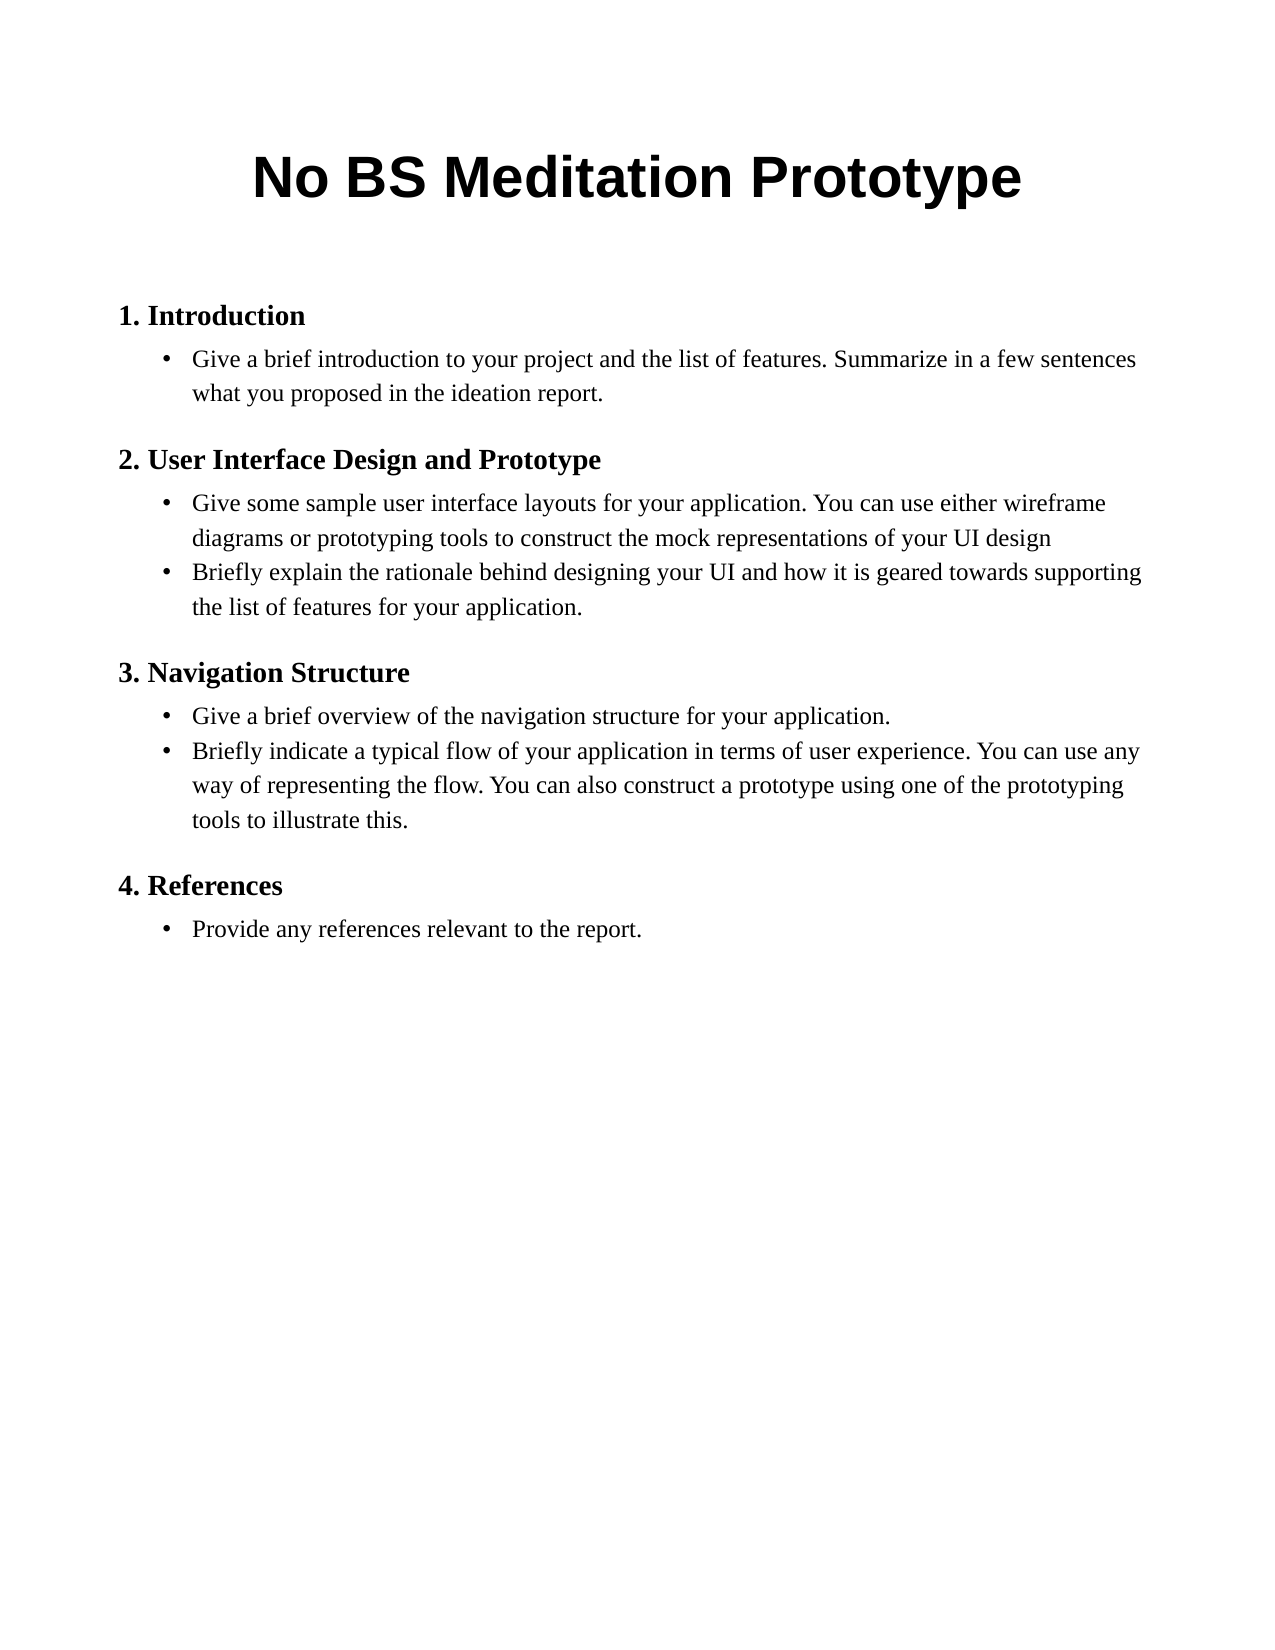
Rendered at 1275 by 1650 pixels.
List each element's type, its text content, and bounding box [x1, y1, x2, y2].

list Give some sample user interface layouts for your application. You can use either wireframe diagrams or prototyping tools to construct the mock representations of your UI design [162, 488, 1157, 551]
list Briefly explain the rationale behind designing your UI and how it is geared towards supporting the list of features for your application. [162, 557, 1157, 620]
subtitle 2. User Interface Design and Prototype [118, 442, 1157, 476]
list Provide any references relevant to the report. [162, 914, 1157, 943]
subtitle 4. References [118, 868, 1157, 902]
subtitle 1. Introduction [118, 298, 1157, 331]
subtitle 3. Navigation Structure [118, 655, 1157, 689]
list Give a brief introduction to your project and the list of features. Summarize in a few sentences what you proposed in the ideation report. [162, 344, 1157, 407]
list Give a brief overview of the navigation structure for your application. [162, 701, 1157, 730]
title No BS Meditation Prototype [118, 143, 1157, 210]
list Briefly indicate a typical flow of your application in terms of user experience. You can use any way of representing the flow. You can also construct a prototype using one of the prototyping tools to illustrate this. [162, 736, 1157, 833]
